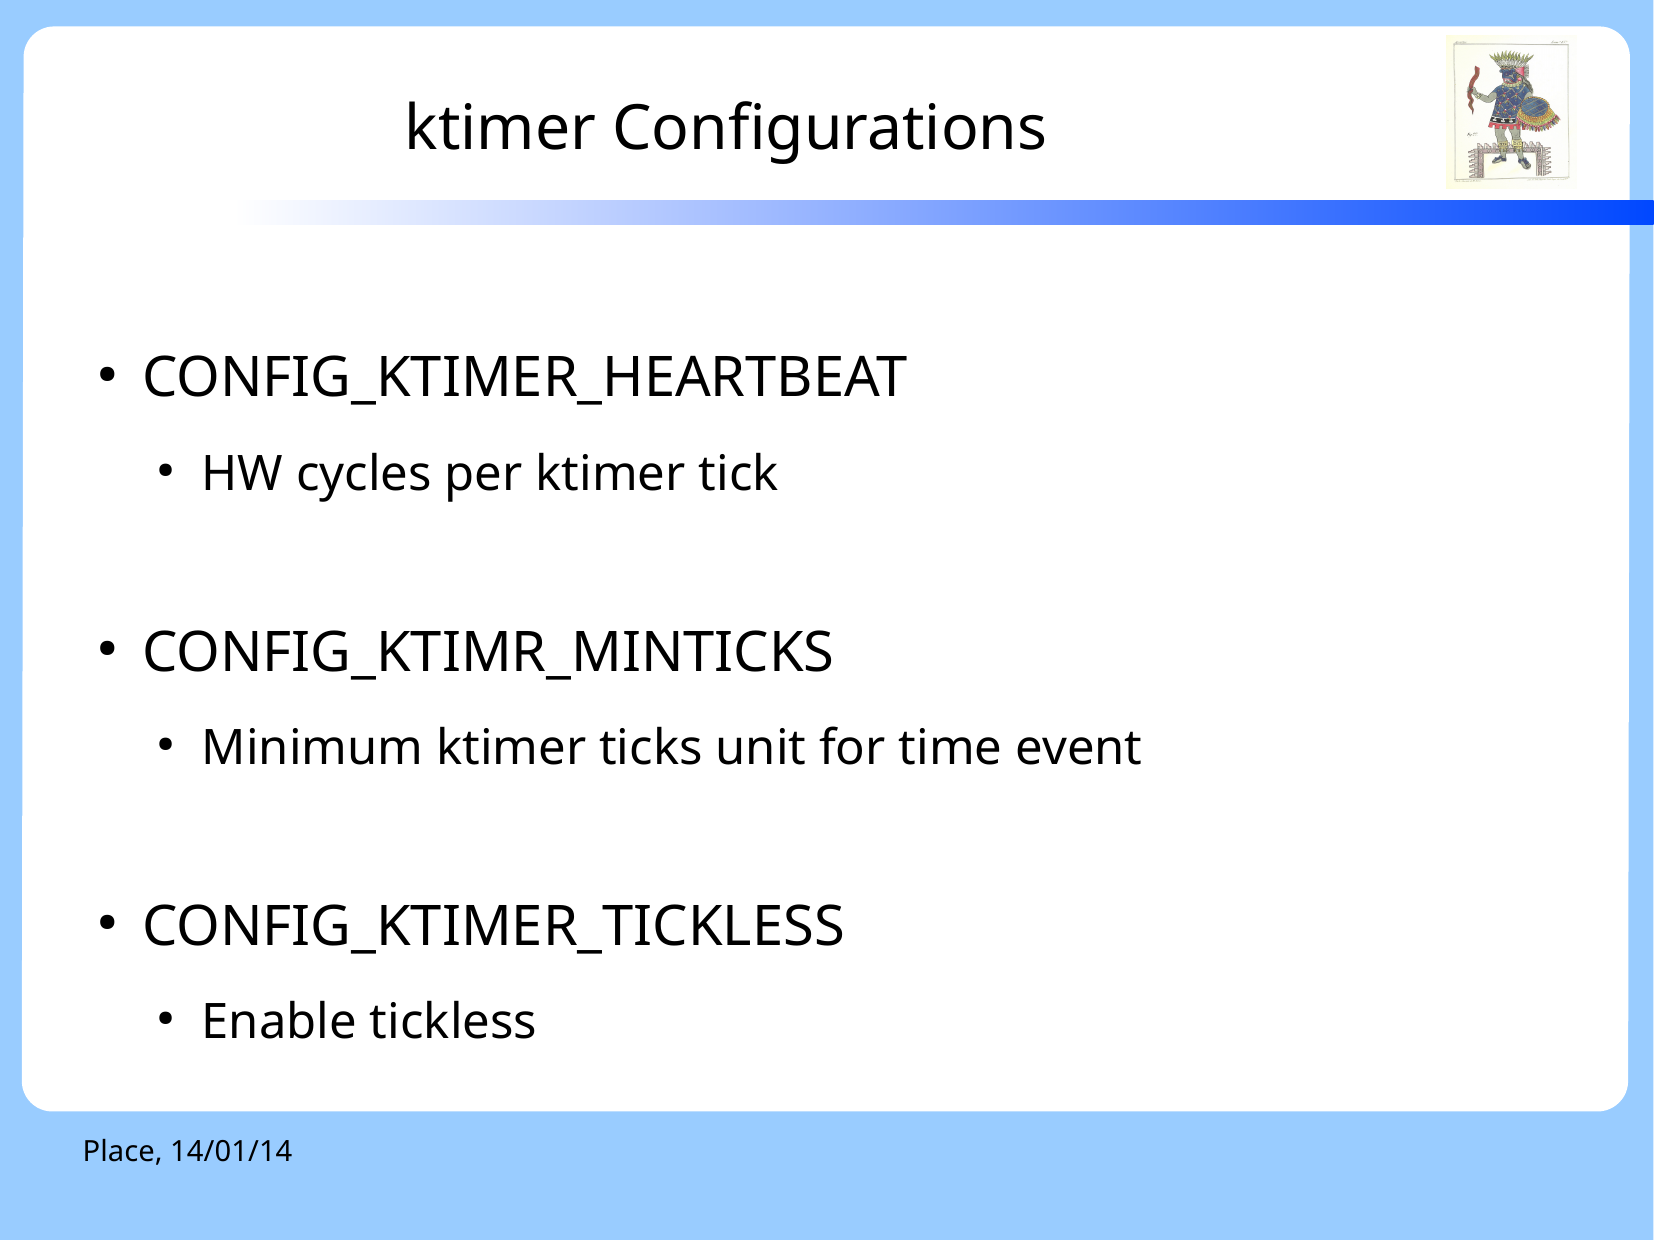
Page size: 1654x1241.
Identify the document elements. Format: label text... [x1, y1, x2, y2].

picture [1446, 35, 1577, 189]
list CONFIG_KTIMER_HEARTBEAT HW cycles per ktimer tick CONFIG_KTIMR_MINTICKS Minimum ktimer ticks unit for time event CONFIG_KTIMER_TICKLESS Enable tickless [82, 236, 1571, 1055]
title ktimer Configurations [82, 49, 1371, 224]
